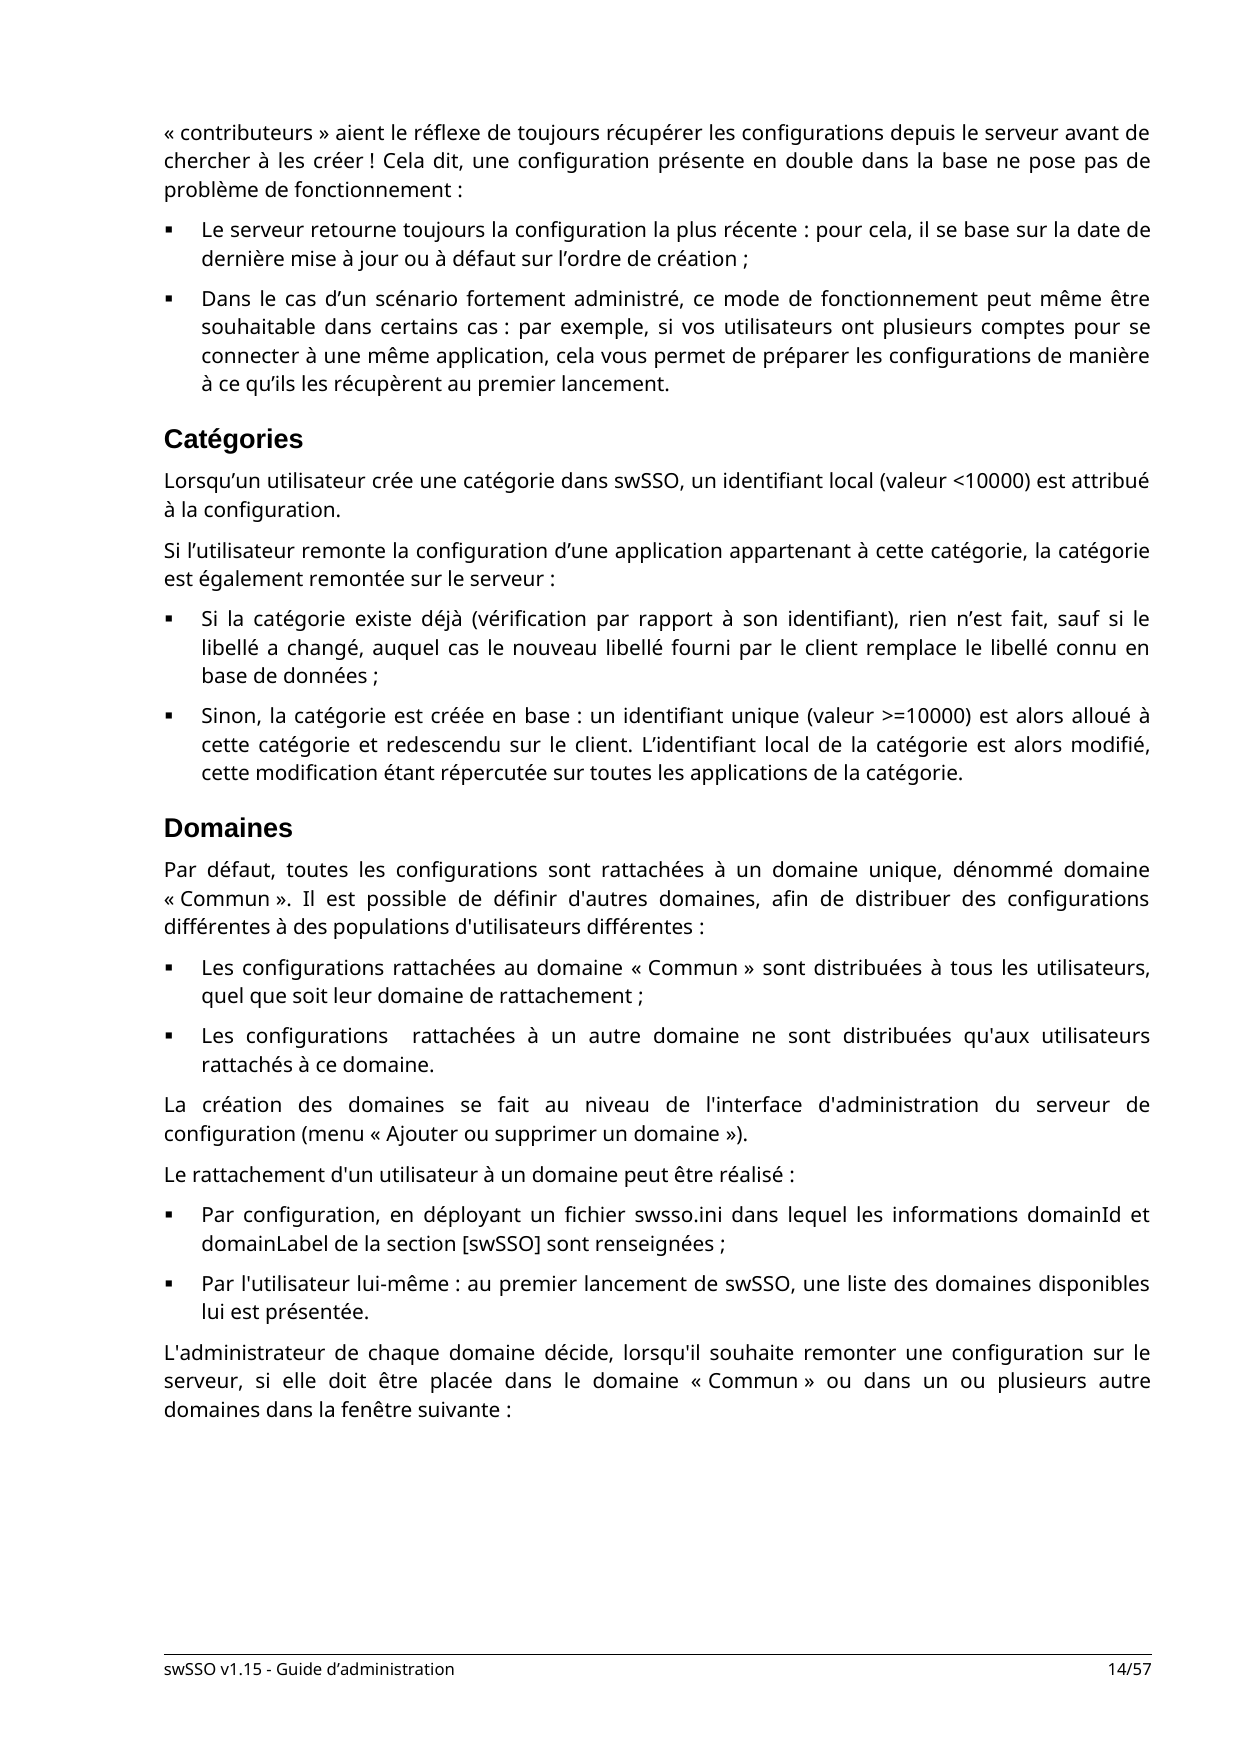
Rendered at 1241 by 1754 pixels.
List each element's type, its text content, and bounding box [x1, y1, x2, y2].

subtitle Catégories [164, 423, 1152, 454]
list Si la catégorie existe déjà (vérification par rapport à son identifiant), rien n’est fait, sauf si le libellé a changé, auquel cas le nouveau libellé fourni par le client remplace le libellé connu en base de données ; [164, 604, 1152, 690]
text Lorsqu’un utilisateur crée une catégorie dans swSSO, un identifiant local (valeur <10000) est attribué à la configuration. [164, 466, 1152, 523]
list Les configurations rattachées à un autre domaine ne sont distribuées qu'aux utilisateurs rattachés à ce domaine. [164, 1021, 1152, 1078]
list Le serveur retourne toujours la configuration la plus récente : pour cela, il se base sur la date de dernière mise à jour ou à défaut sur l’ordre de création ; [164, 215, 1152, 272]
list Sinon, la catégorie est créée en base : un identifiant unique (valeur >=10000) est alors alloué à cette catégorie et redescendu sur le client. L’identifiant local de la catégorie est alors modifié, cette modification étant répercutée sur toutes les applications de la catégorie. [164, 701, 1152, 787]
text Si l’utilisateur remonte la configuration d’une application appartenant à cette catégorie, la catégorie est également remontée sur le serveur : [164, 536, 1152, 593]
text « contributeurs » aient le réflexe de toujours récupérer les configurations depuis le serveur avant de chercher à les créer ! Cela dit, une configuration présente en double dans la base ne pose pas de problème de fonctionnement : [164, 118, 1152, 203]
text Par défaut, toutes les configurations sont rattachées à un domaine unique, dénommé domaine « Commun ». Il est possible de définir d'autres domaines, afin de distribuer des configurations différentes à des populations d'utilisateurs différentes : [164, 856, 1152, 941]
list Dans le cas d’un scénario fortement administré, ce mode de fonctionnement peut même être souhaitable dans certains cas : par exemple, si vos utilisateurs ont plusieurs comptes pour se connecter à une même application, cela vous permet de préparer les configurations de manière à ce qu’ils les récupèrent au premier lancement. [164, 284, 1152, 398]
list Par configuration, en déployant un fichier swsso.ini dans lequel les informations domainId et domainLabel de la section [swSSO] sont renseignées ; [164, 1200, 1152, 1257]
text Le rattachement d'un utilisateur à un domaine peut être réalisé : [164, 1160, 1152, 1188]
text L'administrateur de chaque domaine décide, lorsqu'il souhaite remonter une configuration sur le serveur, si elle doit être placée dans le domaine « Commun » ou dans un ou plusieurs autre domaines dans la fenêtre suivante : [164, 1338, 1152, 1423]
text La création des domaines se fait au niveau de l'interface d'administration du serveur de configuration (menu « Ajouter ou supprimer un domaine »). [164, 1091, 1152, 1147]
subtitle Domaines [164, 812, 1152, 843]
list Les configurations rattachées au domaine « Commun » sont distribuées à tous les utilisateurs, quel que soit leur domaine de rattachement ; [164, 953, 1152, 1009]
list Par l'utilisateur lui-même : au premier lancement de swSSO, une liste des domaines disponibles lui est présentée. [164, 1269, 1152, 1326]
